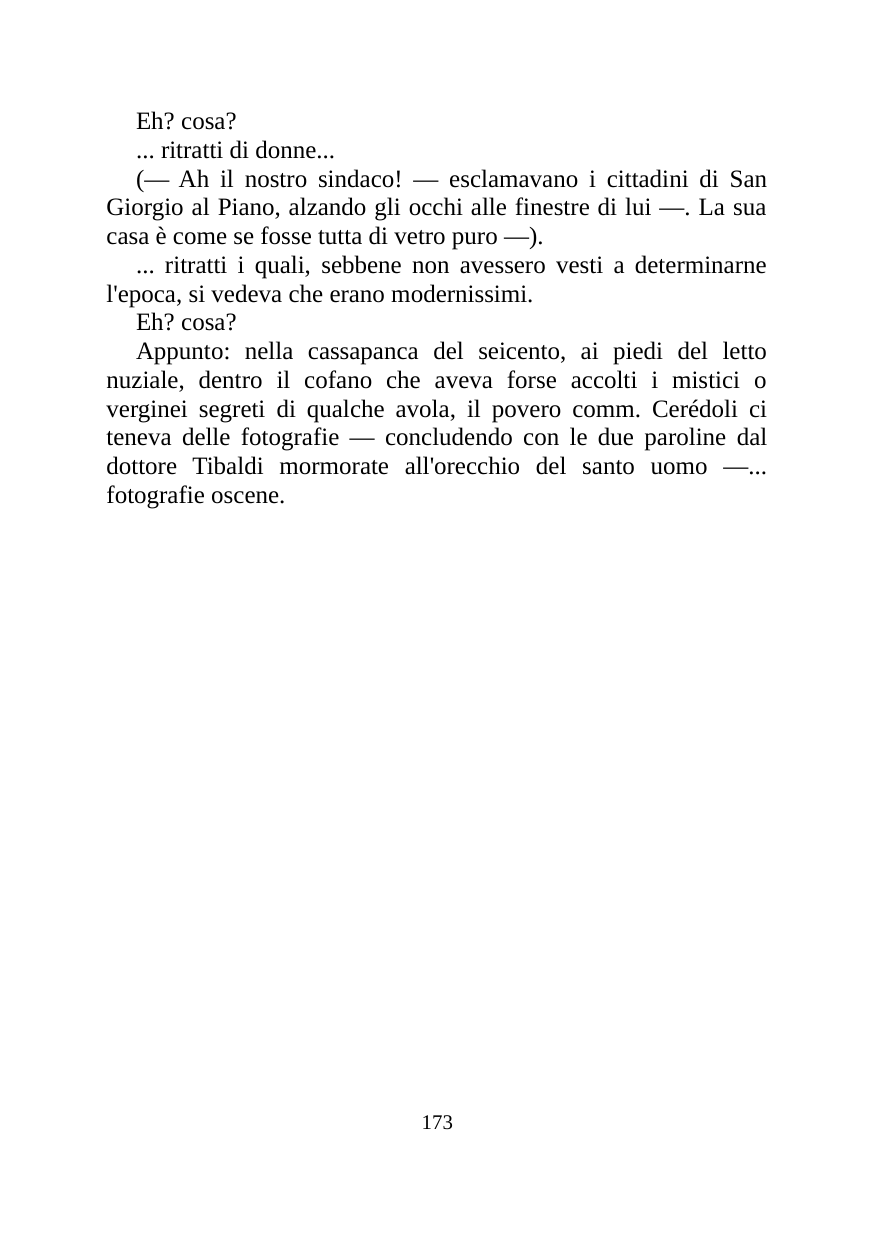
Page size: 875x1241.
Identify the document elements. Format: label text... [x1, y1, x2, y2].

text ... ritratti i quali, sebbene non avessero vesti a determinarne l'epoca, si vedeva che erano modernissimi. [106, 250, 768, 307]
text ... ritratti di donne... [106, 135, 768, 164]
text Eh? cosa? [106, 307, 768, 336]
text Appunto: nella cassapanca del seicento, ai piedi del letto nuziale, dentro il cofano che aveva forse accolti i mistici o verginei segreti di qualche avola, il povero comm. Cerédoli ci teneva delle fotografie — concludendo con le due paroline dal dottore Tibaldi mormorate all'orecchio del santo uomo —... fotografie oscene. [106, 336, 768, 509]
text Eh? cosa? [106, 106, 768, 135]
text (— Ah il nostro sindaco! — esclamavano i cittadini di San Giorgio al Piano, alzando gli occhi alle finestre di lui —. La sua casa è come se fosse tutta di vetro puro —). [106, 164, 768, 250]
